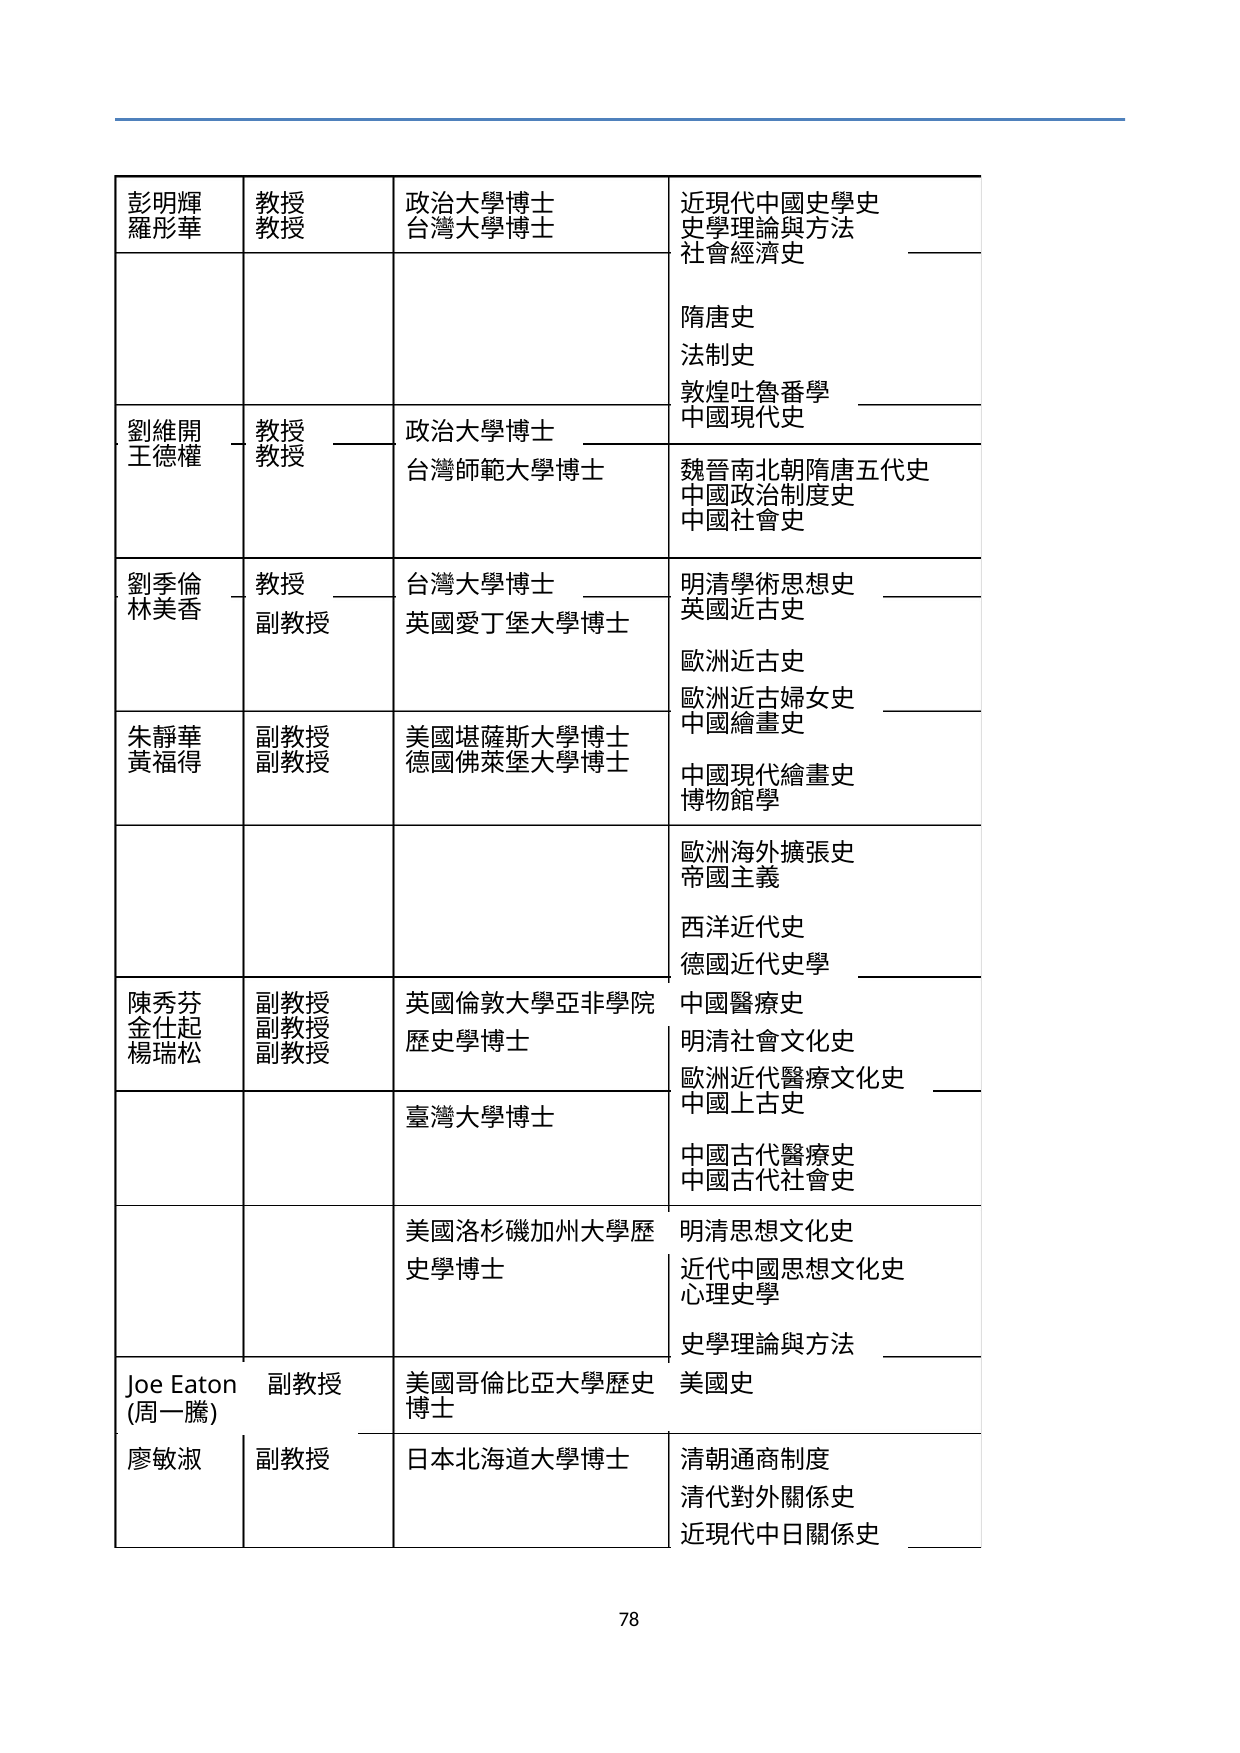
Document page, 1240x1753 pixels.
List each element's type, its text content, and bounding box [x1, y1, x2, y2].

text 近現代中國史學史 [680, 192, 900, 217]
text 隋唐史 [680, 307, 775, 332]
text 中國現代繪畫史 [680, 764, 875, 789]
text 林美香 [127, 599, 222, 624]
text 清朝通商制度 [680, 1449, 850, 1474]
text 英國近古史 [680, 599, 875, 624]
text 明清社會文化史 [680, 1030, 875, 1055]
text 英國愛丁堡大學博士 [405, 613, 650, 638]
text 英國倫敦大學亞非學院 中國醫療史 [405, 992, 847, 1017]
text 教授 [255, 446, 325, 471]
text 中國現代史 [680, 407, 850, 432]
text 廖敏淑 [127, 1449, 222, 1474]
text 歐洲近代醫療文化史 [680, 1067, 925, 1092]
text 中國古代社會史 [680, 1169, 875, 1194]
text 史學理論與方法 [680, 1333, 875, 1358]
text 副教授 [255, 727, 350, 752]
text 魏晉南北朝隋唐五代史 [680, 460, 950, 485]
text 日本北海道大學博士 [405, 1449, 650, 1474]
text 劉季倫 [127, 574, 222, 599]
text 敦煌吐魯番學 [680, 382, 850, 407]
text (周一騰) [127, 1399, 349, 1427]
text 副教授 [255, 752, 350, 777]
text 美國堪薩斯大學博士 [405, 727, 650, 752]
text 政治大學博士 [405, 421, 575, 446]
text 中國上古史 [680, 1092, 925, 1117]
text 歐洲近古婦女史 [680, 688, 875, 713]
text 歐洲近古史 [680, 650, 825, 675]
text 劉維開 [127, 421, 222, 446]
text 德國近代史學 [680, 953, 850, 978]
text 帝國主義 [680, 866, 875, 891]
text 近代中國思想文化史 [680, 1258, 925, 1283]
text 金仕起 [127, 1017, 222, 1042]
text 西洋近代史 [680, 916, 825, 941]
text 陳秀芬 [127, 992, 222, 1017]
text 德國佛萊堡大學博士 [405, 752, 650, 777]
text 彭明輝 [127, 192, 222, 217]
text 副教授 [255, 1449, 350, 1474]
text 歐洲海外擴張史 [680, 841, 875, 866]
text 副教授 [255, 1042, 350, 1067]
text 朱靜華 [127, 727, 222, 752]
text 副教授 [255, 1017, 350, 1042]
text 博物館學 [680, 789, 875, 814]
text 78 [618, 1607, 653, 1632]
text 台灣大學博士 [405, 574, 575, 599]
text 政治大學博士 [405, 192, 575, 217]
text 史學博士 [405, 1258, 525, 1283]
text 博士 [405, 1397, 790, 1422]
text 教授 [255, 192, 325, 217]
text 社會經濟史 [680, 242, 900, 267]
text 心理史學 [680, 1283, 925, 1308]
text 歷史學博士 [405, 1030, 550, 1055]
text 中國古代醫療史 [680, 1144, 875, 1169]
text 楊瑞松 [127, 1042, 222, 1067]
text 清代對外關係史 [680, 1486, 875, 1511]
picture [114, 175, 982, 1548]
text 美國洛杉磯加州大學歷 明清思想文化史 [405, 1221, 905, 1246]
text 台灣大學博士 [405, 217, 575, 242]
text 教授 [255, 217, 325, 242]
text 教授 [255, 574, 325, 599]
text 美國哥倫比亞大學歷史 美國史 [405, 1372, 790, 1397]
text 台灣師範大學博士 [405, 460, 625, 485]
text 中國繪畫史 [680, 713, 875, 738]
text 王德權 [127, 446, 222, 471]
text 教授 [255, 421, 325, 446]
text Joe Eaton 副教授 [127, 1371, 349, 1399]
text 黃福得 [127, 752, 222, 777]
text 臺灣大學博士 [405, 1107, 575, 1132]
text 中國社會史 [680, 510, 950, 535]
text 近現代中日關係史 [680, 1524, 900, 1549]
text 副教授 [255, 992, 350, 1017]
text 法制史 [680, 344, 775, 369]
text 史學理論與方法 [680, 217, 900, 242]
text 羅彤華 [127, 217, 222, 242]
text 明清學術思想史 [680, 574, 875, 599]
text 中國政治制度史 [680, 485, 950, 510]
text 副教授 [255, 613, 350, 638]
